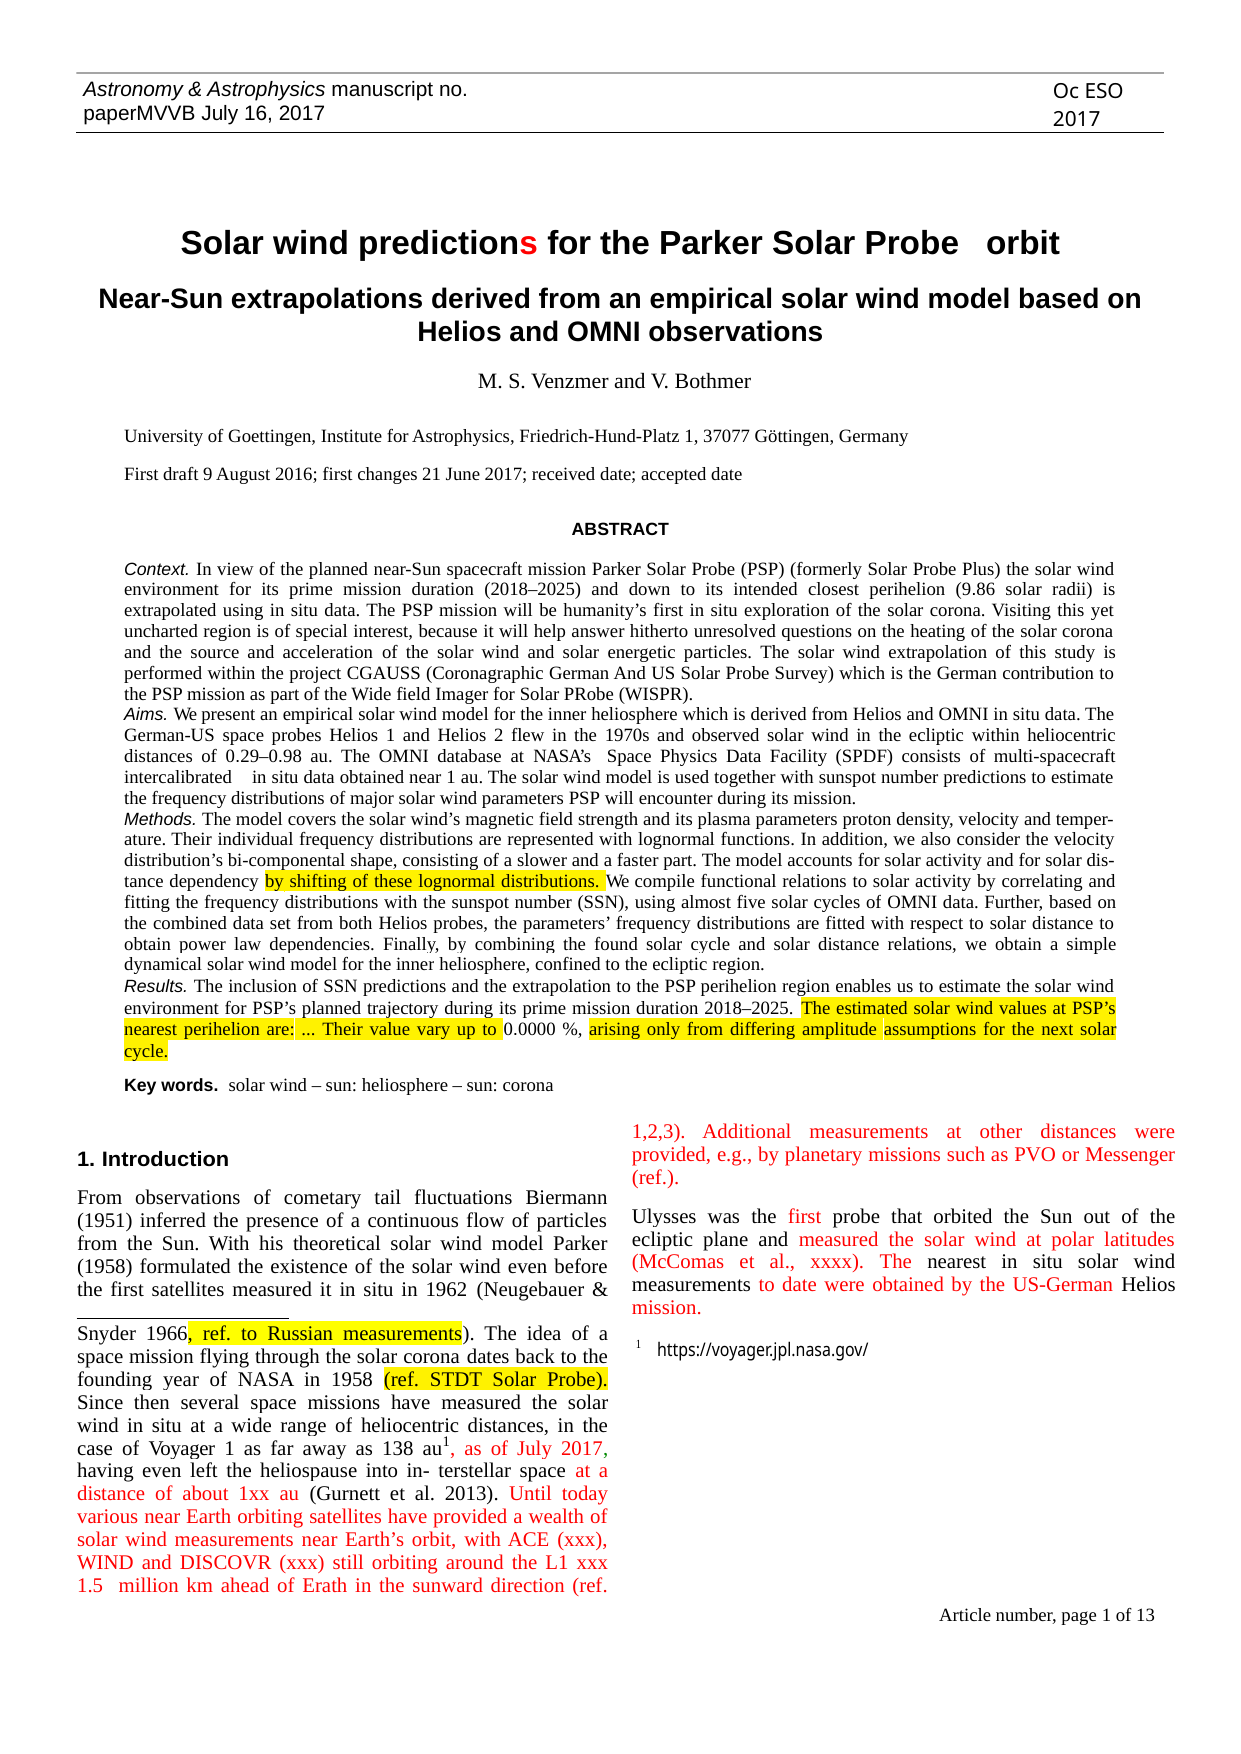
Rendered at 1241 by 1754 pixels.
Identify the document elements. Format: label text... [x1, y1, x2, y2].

text ABSTRACT [64, 519, 1176, 539]
text 1 https://voyager.jpl.nasa.gov/ [636, 1337, 1176, 1362]
text Context. In view of the planned near-Sun spacecraft mission Parker Solar Probe (PSP) (formerly Solar Probe Plus) the solar wind environment for its prime mission duration (2018–2025) and down to its intended closest perihelion (9.86 solar radii) is extrapolated using in situ data. The PSP mission will be humanity’s first in situ exploration of the solar corona. Visiting this yet uncharted region is of special interest, because it will help answer hitherto unresolved questions on the heating of the solar corona and the source and acceleration of the solar wind and solar energetic particles. The solar wind extrapolation of this study is performed within the project CGAUSS (Coronagraphic German And US Solar Probe Survey) which is the German contribution to the PSP mission as part of the Wide field Imager for Solar PRobe (WISPR). [124, 558, 1116, 704]
text Key words. solar wind – sun: heliosphere – sun: corona [124, 1074, 1176, 1095]
text Near-Sun extrapolations derived from an empirical solar wind model based on Helios and OMNI observations [64, 282, 1176, 347]
text M. S. Venzmer and V. Bothmer [478, 368, 1176, 393]
text Results. The inclusion of SSN predictions and the extrapolation to the PSP perihelion region enables us to estimate the solar wind environment for PSP’s planned trajectory during its prime mission duration 2018–2025. The estimated solar wind values at PSP’s nearest perihelion are: ... Their value vary up to 0.0000 %, arising only from differing amplitude assumptions for the next solar cycle. [124, 975, 1116, 1061]
text From observations of cometary tail fluctuations Biermann (1951) inferred the presence of a continuous flow of particles from the Sun. With his theoretical solar wind model Parker (1958) formulated the existence of the solar wind even before the first satellites measured it in situ in 1962 (Neugebauer & Snyder 1966, ref. to Russian measurements). The idea of a space mission flying through the solar corona dates back to the founding year of NASA in 1958 (ref. STDT Solar Probe). Since then several space missions have measured the solar wind in situ at a wide range of heliocentric distances, in the case of Voyager 1 as far away as 138 au1, as of July 2017, having even left the heliospause into in- terstellar space at a distance of about 1xx au (Gurnett et al. 2013). Until today various near Earth orbiting satellites have provided a wealth of solar wind measurements near Earth’s orbit, with ACE (xxx), WIND and DISCOVR (xxx) still orbiting around the L1 xxx 1.5 million km ahead of Erath in the sunward direction (ref. [77, 1186, 608, 1597]
text Methods. The model covers the solar wind’s magnetic field strength and its plasma parameters proton density, velocity and temper- ature. Their individual frequency distributions are represented with lognormal functions. In addition, we also consider the velocity distribution’s bi-componental shape, consisting of a slower and a faster part. The model accounts for solar activity and for solar dis- tance dependency by shifting of these lognormal distributions. We compile functional relations to solar activity by correlating and fitting the frequency distributions with the sunspot number (SSN), using almost five solar cycles of OMNI data. Further, based on the combined data set from both Helios probes, the parameters’ frequency distributions are fitted with respect to solar distance to obtain power law dependencies. Finally, by combining the found solar cycle and solar distance relations, we obtain a simple dynamical solar wind model for the inner heliosphere, confined to the ecliptic region. [124, 808, 1116, 975]
subtitle Introduction [77, 1146, 608, 1170]
text University of Goettingen, Institute for Astrophysics, Friedrich-Hund-Platz 1, 37077 Göttingen, Germany First draft 9 August 2016; first changes 21 June 2017; received date; accepted date [124, 425, 942, 484]
text Aims. We present an empirical solar wind model for the inner heliosphere which is derived from Helios and OMNI in situ data. The German-US space probes Helios 1 and Helios 2 flew in the 1970s and observed solar wind in the ecliptic within heliocentric distances of 0.29–0.98 au. The OMNI database at NASA’s Space Physics Data Facility (SPDF) consists of multi-spacecraft intercalibrated in situ data obtained near 1 au. The solar wind model is used together with sunspot number predictions to estimate the frequency distributions of major solar wind parameters PSP will encounter during its mission. [124, 704, 1116, 808]
text Solar wind predictions for the Parker Solar Probe orbit [64, 223, 1176, 261]
text Ulysses was the first probe that orbited the Sun out of the ecliptic plane and measured the solar wind at polar latitudes (McComas et al., xxxx). The nearest in situ solar wind measurements to date were obtained by the US-German Helios mission. [632, 1205, 1176, 1319]
text 1,2,3). Additional measurements at other distances were provided, e.g., by planetary missions such as PVO or Messenger (ref.). [632, 1120, 1176, 1189]
